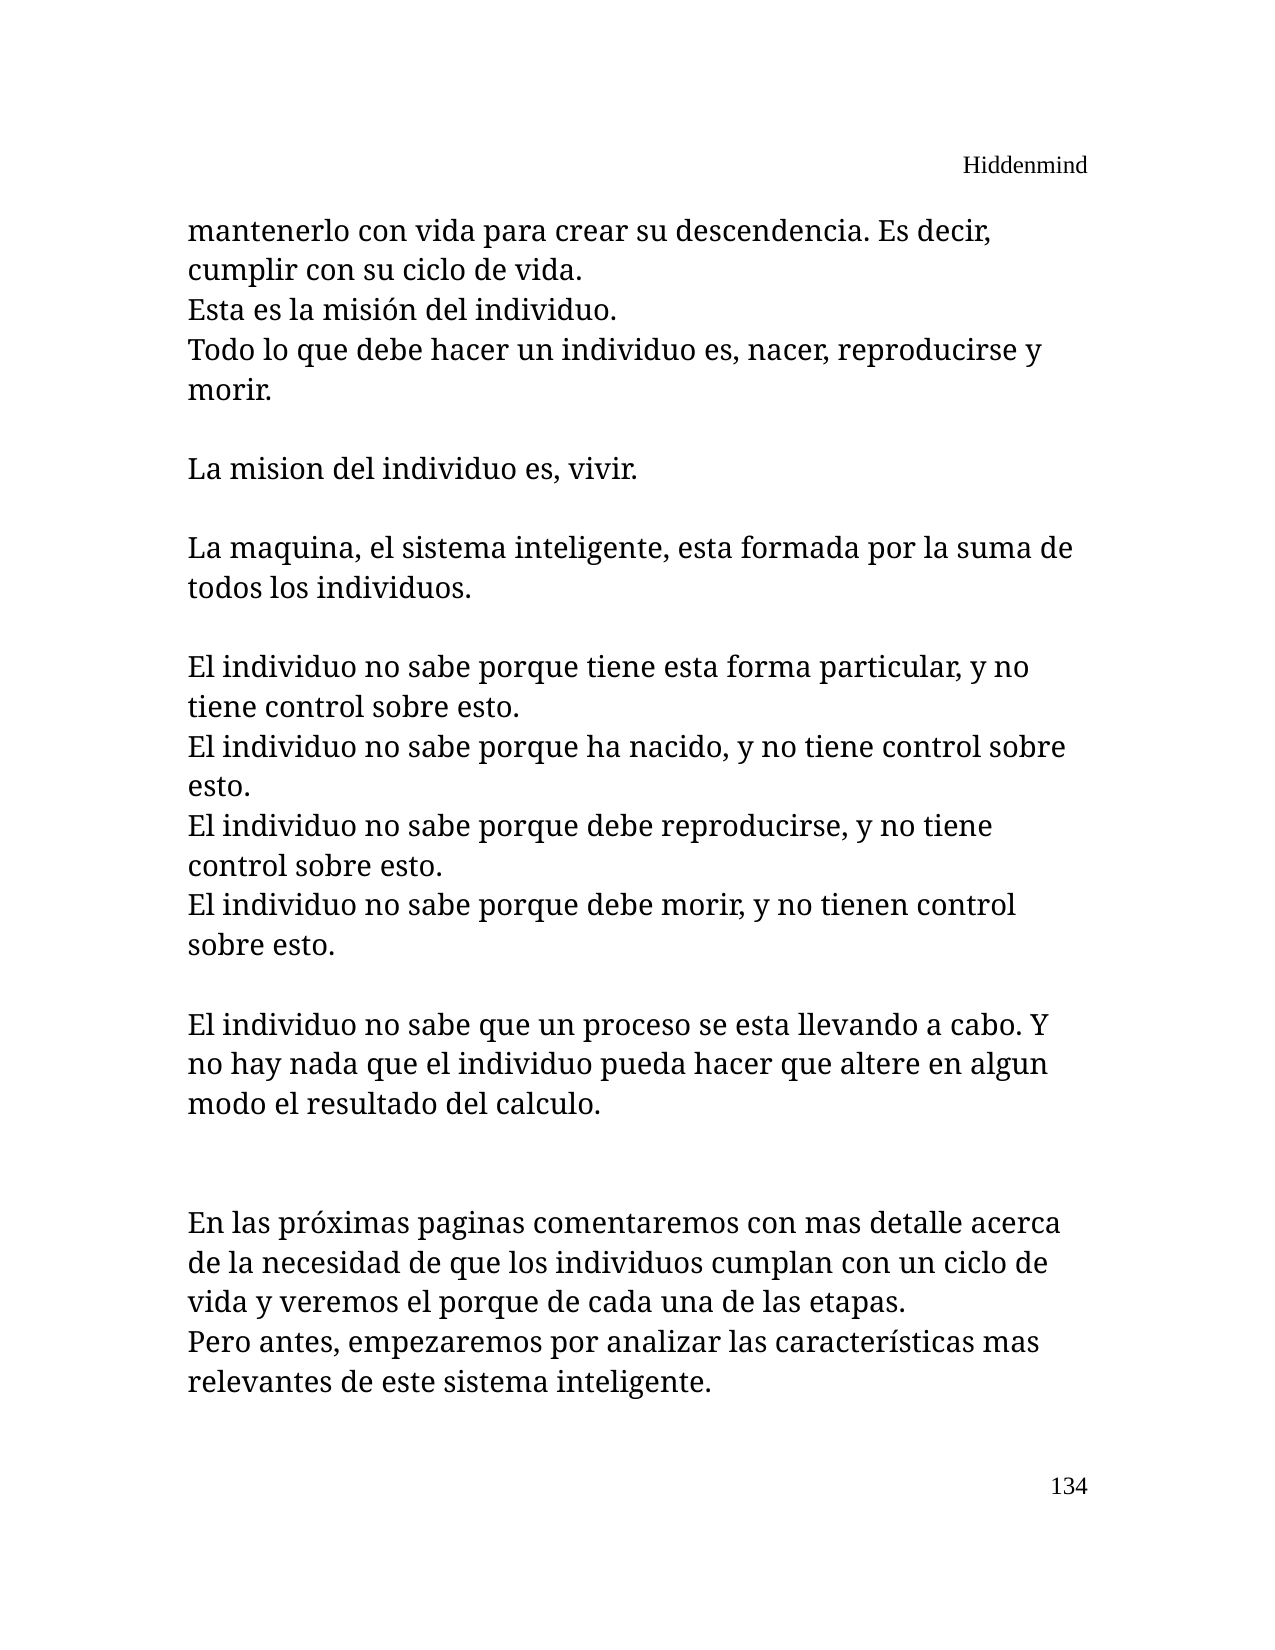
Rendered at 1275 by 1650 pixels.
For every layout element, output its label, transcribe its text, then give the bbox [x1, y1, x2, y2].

text El individuo no sabe porque debe reproducirse, y no tiene control sobre esto. [187, 805, 1087, 885]
text Esta es la misión del individuo. [187, 289, 1087, 329]
text Todo lo que debe hacer un individuo es, nacer, reproducirse y morir. [187, 329, 1087, 408]
text El individuo no sabe porque debe morir, y no tienen control sobre esto. [187, 885, 1087, 964]
text El individuo no sabe porque tiene esta forma particular, y no tiene control sobre esto. [187, 647, 1087, 726]
text mantenerlo con vida para crear su descendencia. Es decir, cumplir con su ciclo de vida. [187, 210, 1087, 289]
text El individuo no sabe porque ha nacido, y no tiene control sobre esto. [187, 726, 1087, 805]
text En las próximas paginas comentaremos con mas detalle acerca de la necesidad de que los individuos cumplan con un ciclo de vida y veremos el porque de cada una de las etapas. [187, 1202, 1087, 1321]
text El individuo no sabe que un proceso se esta llevando a cabo. Y no hay nada que el individuo pueda hacer que altere en algun modo el resultado del calculo. [187, 1004, 1087, 1123]
text La maquina, el sistema inteligente, esta formada por la suma de todos los individuos. [187, 527, 1087, 607]
text La mision del individuo es, vivir. [187, 448, 1087, 488]
text Pero antes, empezaremos por analizar las características mas relevantes de este sistema inteligente. [187, 1321, 1087, 1401]
